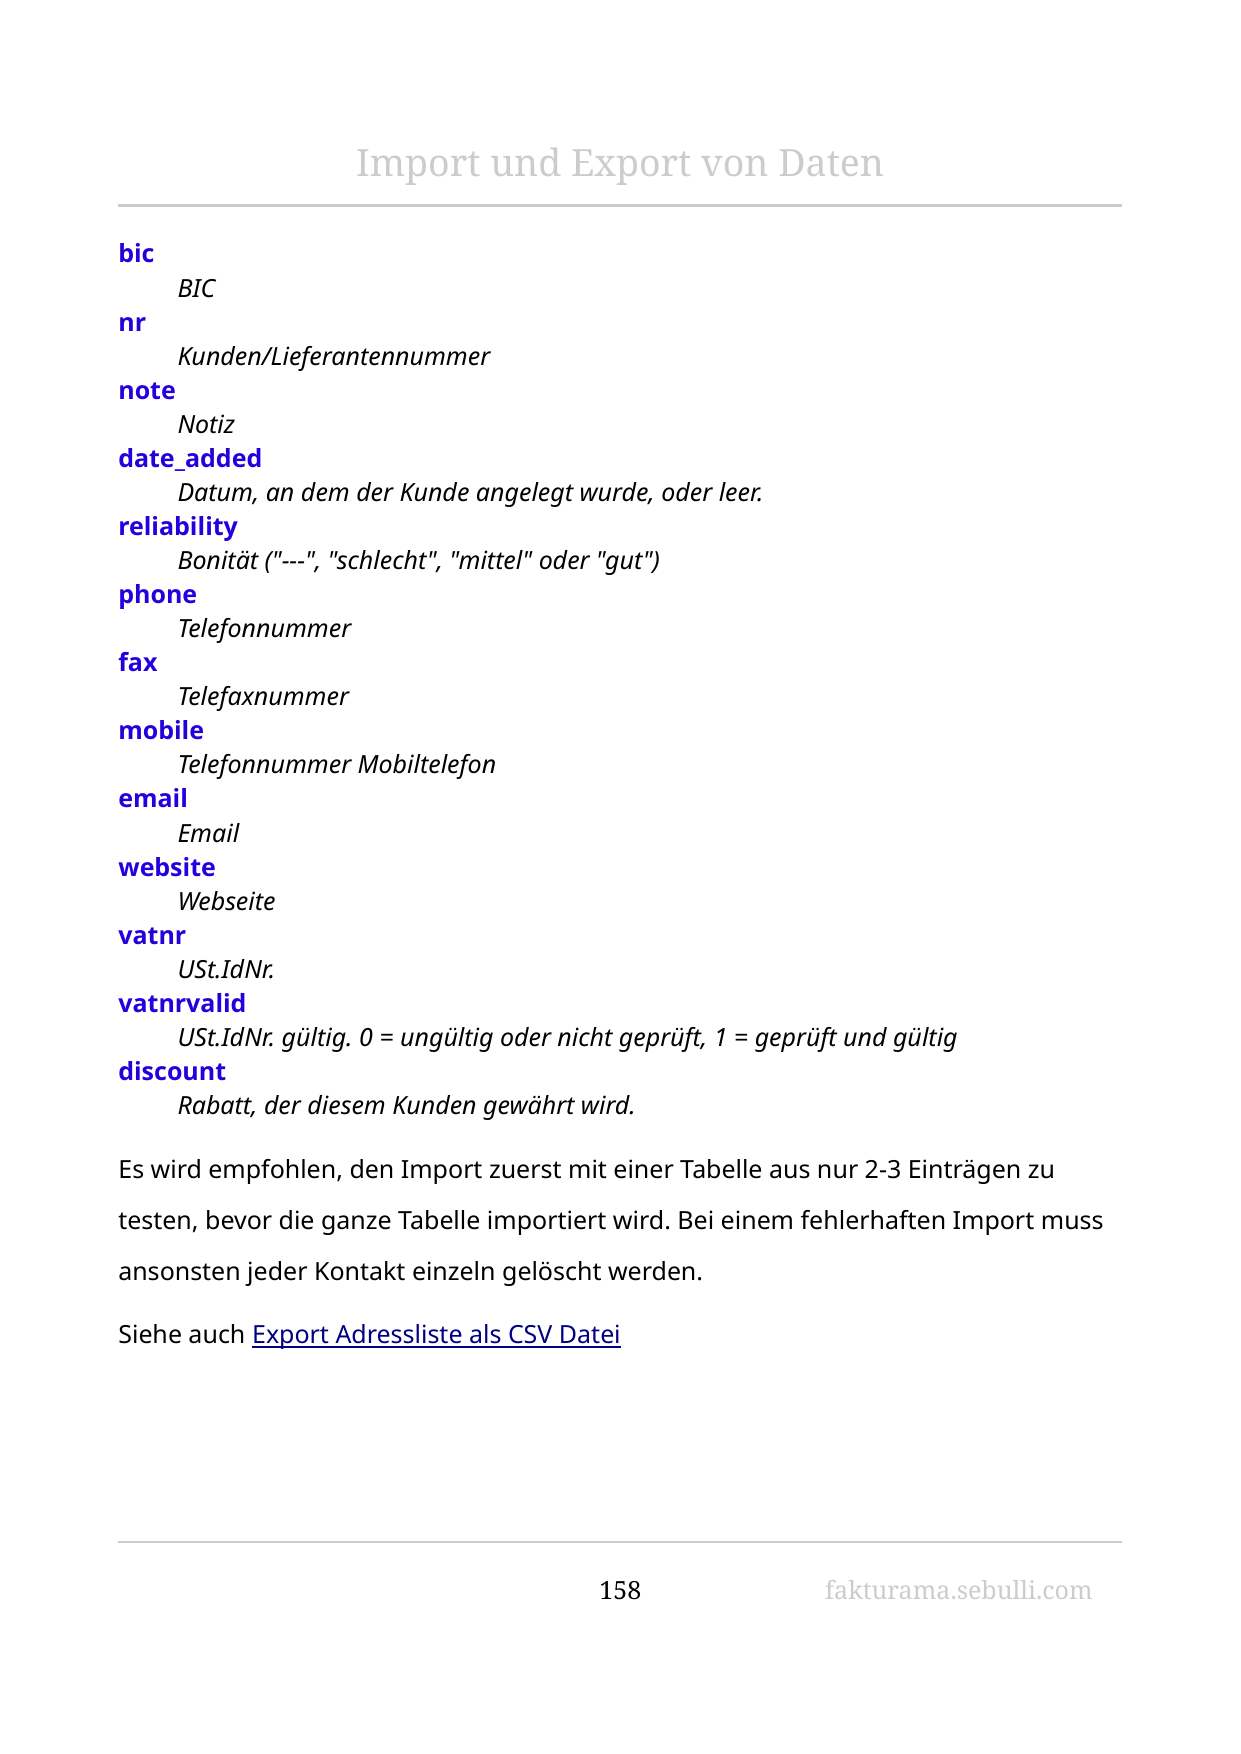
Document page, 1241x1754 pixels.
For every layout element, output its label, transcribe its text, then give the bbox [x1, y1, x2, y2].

list Notiz [177, 406, 1122, 441]
list Datum, an dem der Kunde angelegt wurde, oder leer. [177, 474, 1122, 509]
list Telefonnummer Mobiltelefon [177, 747, 1122, 781]
subtitle fax [118, 645, 1122, 679]
text Siehe auch Export Adressliste als CSV Datei [118, 1317, 1122, 1351]
subtitle bic [118, 236, 1122, 270]
text Es wird empfohlen, den Import zuerst mit einer Tabelle aus nur 2-3 Einträgen zu testen, bevor die ganze Tabelle importiert wird. Bei einem fehlerhaften Import muss ansonsten jeder Kontakt einzeln gelöscht werden. [118, 1151, 1122, 1287]
list Telefaxnummer [177, 679, 1122, 713]
list Bonität ("---", "schlecht", "mittel" oder "gut") [177, 543, 1122, 577]
list Rabatt, der diesem Kunden gewährt wird. [177, 1088, 1122, 1122]
subtitle reliability [118, 509, 1122, 543]
subtitle email [118, 781, 1122, 815]
subtitle mobile [118, 713, 1122, 747]
subtitle note [118, 372, 1122, 406]
list Kunden/Lieferantennummer [177, 338, 1122, 372]
subtitle vatnr [118, 917, 1122, 951]
subtitle nr [118, 304, 1122, 338]
list Email [177, 815, 1122, 849]
list Telefonnummer [177, 611, 1122, 645]
list USt.IdNr. gültig. 0 = ungültig oder nicht geprüft, 1 = geprüft und gültig [177, 1019, 1122, 1054]
subtitle discount [118, 1054, 1122, 1088]
subtitle vatnrvalid [118, 986, 1122, 1019]
subtitle website [118, 849, 1122, 883]
subtitle date_added [118, 441, 1122, 474]
list USt.IdNr. [177, 951, 1122, 986]
list BIC [177, 270, 1122, 304]
subtitle phone [118, 577, 1122, 611]
list Webseite [177, 883, 1122, 917]
